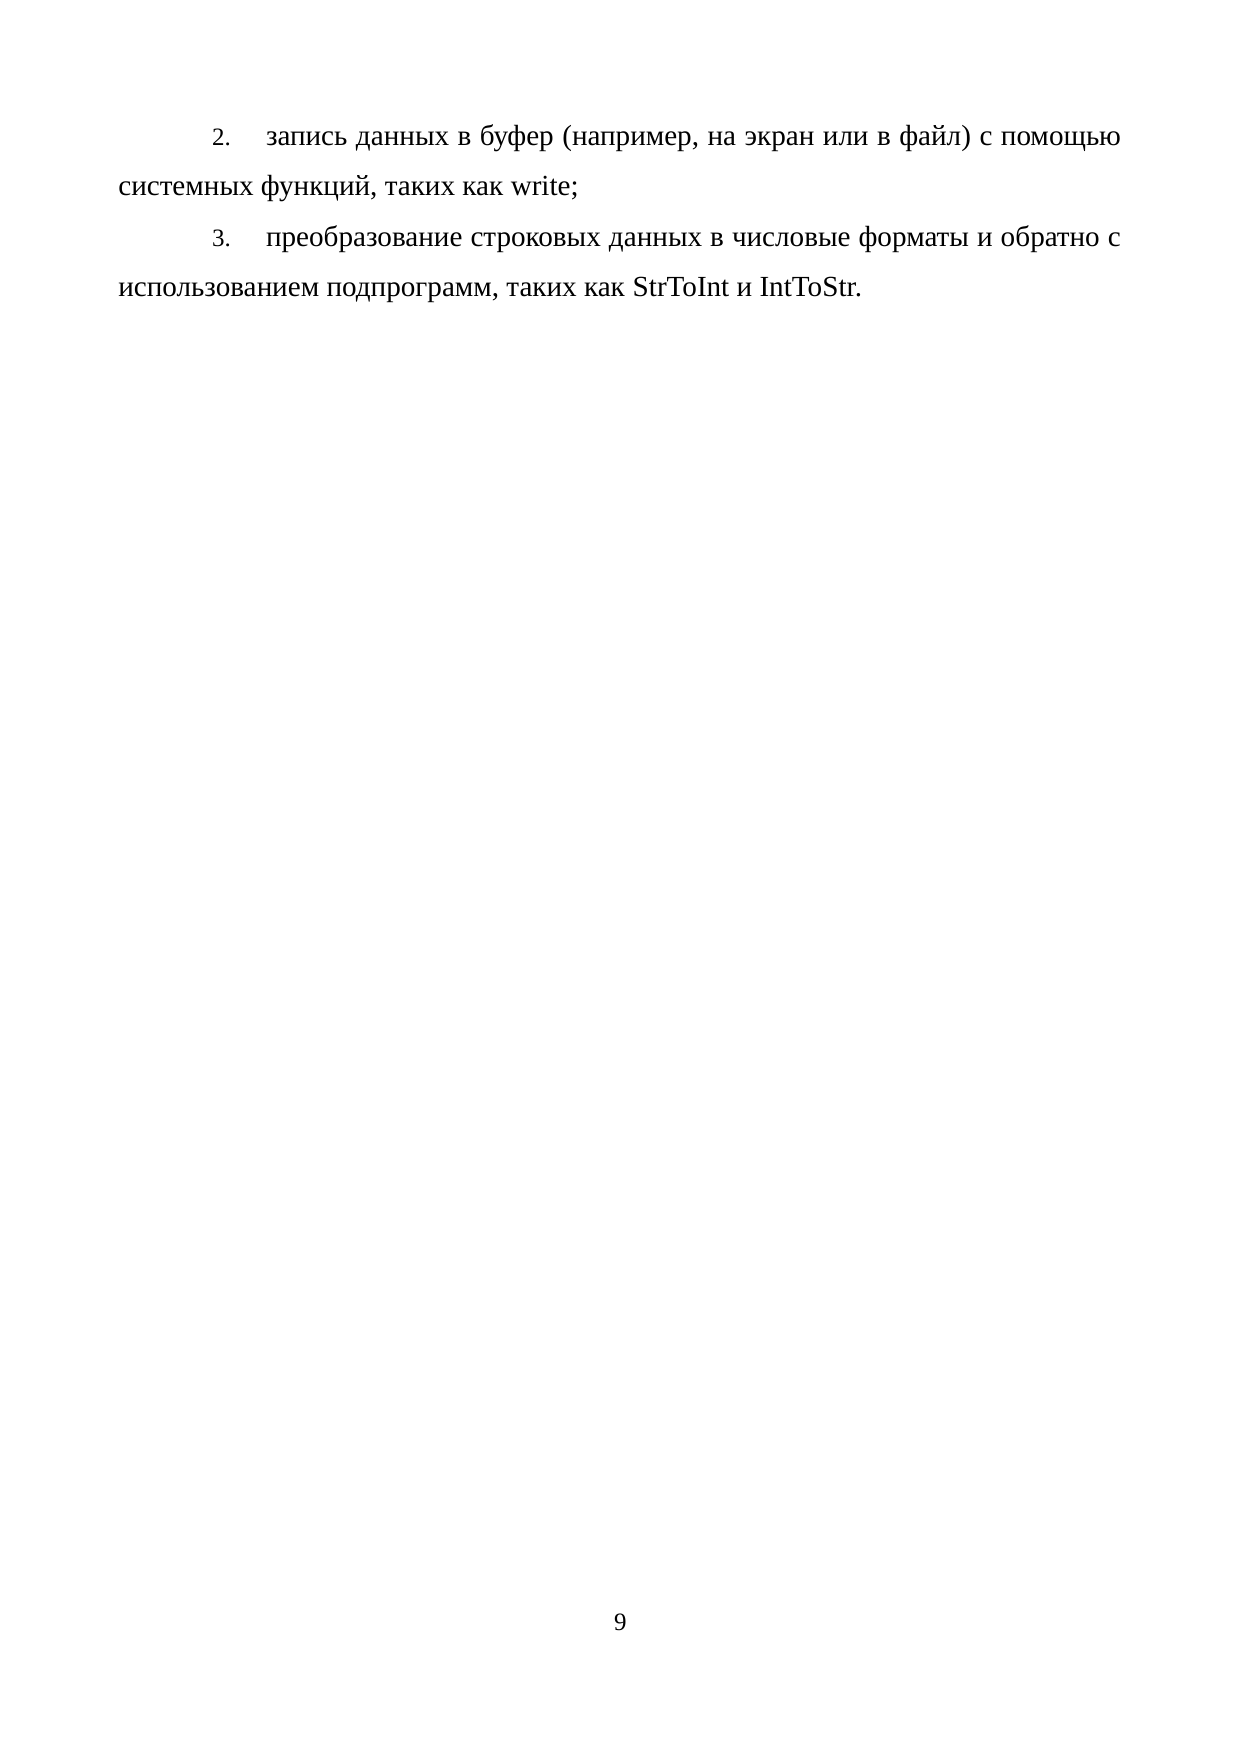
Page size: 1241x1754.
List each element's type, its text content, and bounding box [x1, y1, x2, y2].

list преобразование строковых данных в числовые форматы и обратно с использованием подпрограмм, таких как StrToInt и IntToStr. [118, 219, 1122, 303]
list запись данных в буфер (например, на экран или в файл) с помощью системных функций, таких как write; [118, 118, 1122, 202]
